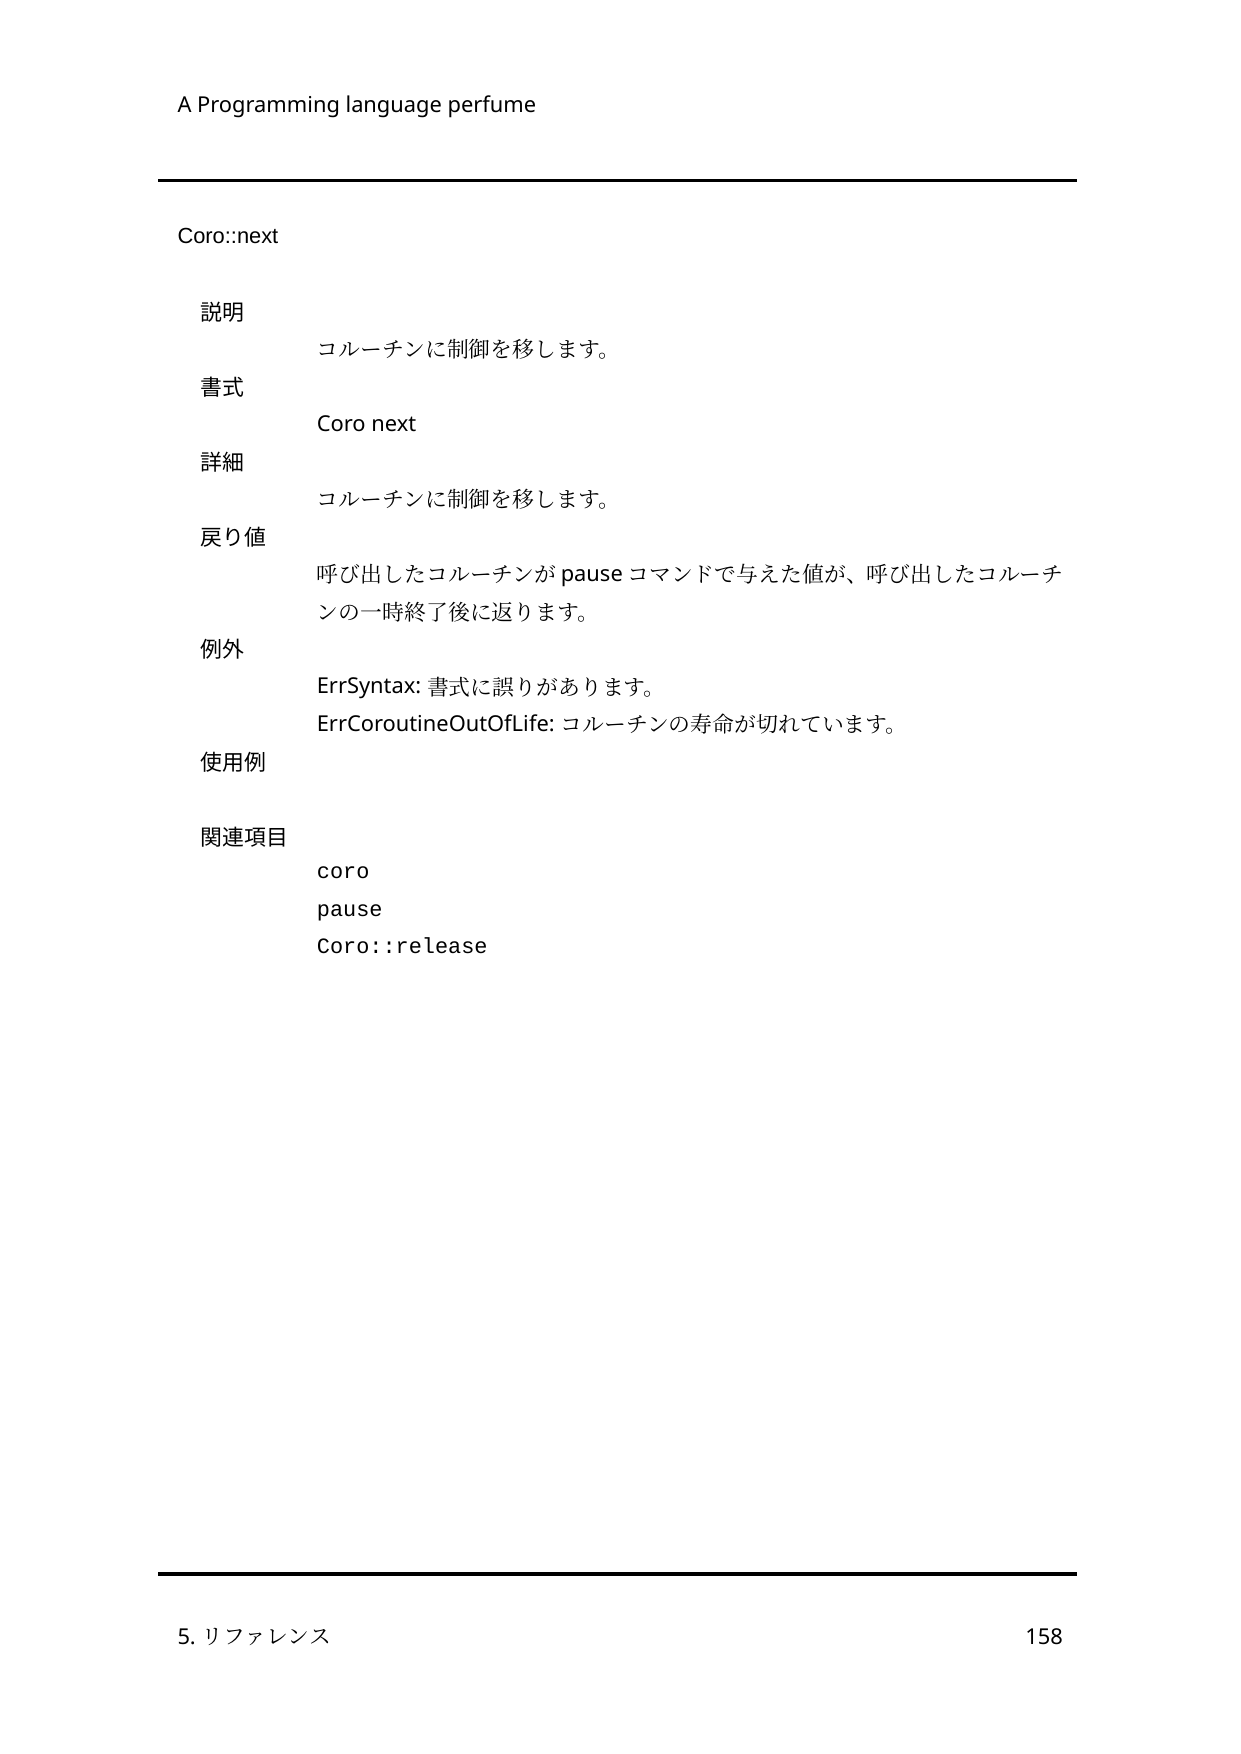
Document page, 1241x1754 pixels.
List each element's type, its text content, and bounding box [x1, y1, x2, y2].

table_cell 関連項目 [200, 817, 317, 967]
table_cell Coro next [317, 367, 1063, 442]
subtitle Coro::next [177, 217, 1063, 254]
table_header コルーチンに制御を移します。 [317, 292, 1063, 367]
table_cell coro pause Coro::release [317, 817, 1063, 967]
table_cell コルーチンに制御を移します。 [317, 442, 1063, 517]
table_cell 戻り値 [200, 517, 317, 629]
table_header 説明 [200, 292, 317, 367]
table_cell 使用例 [200, 742, 317, 817]
table_cell [317, 742, 1063, 817]
table_cell 例外 [200, 629, 317, 742]
table_cell 書式 [200, 367, 317, 442]
table_cell ErrSyntax: 書式に誤りがあります。 ErrCoroutineOutOfLife: コルーチンの寿命が切れています。 [317, 629, 1063, 742]
table_cell 呼び出したコルーチンがpauseコマンドで与えた値が、呼び出したコルーチンの一時終了後に返ります。 [317, 517, 1063, 629]
table_cell 詳細 [200, 442, 317, 517]
